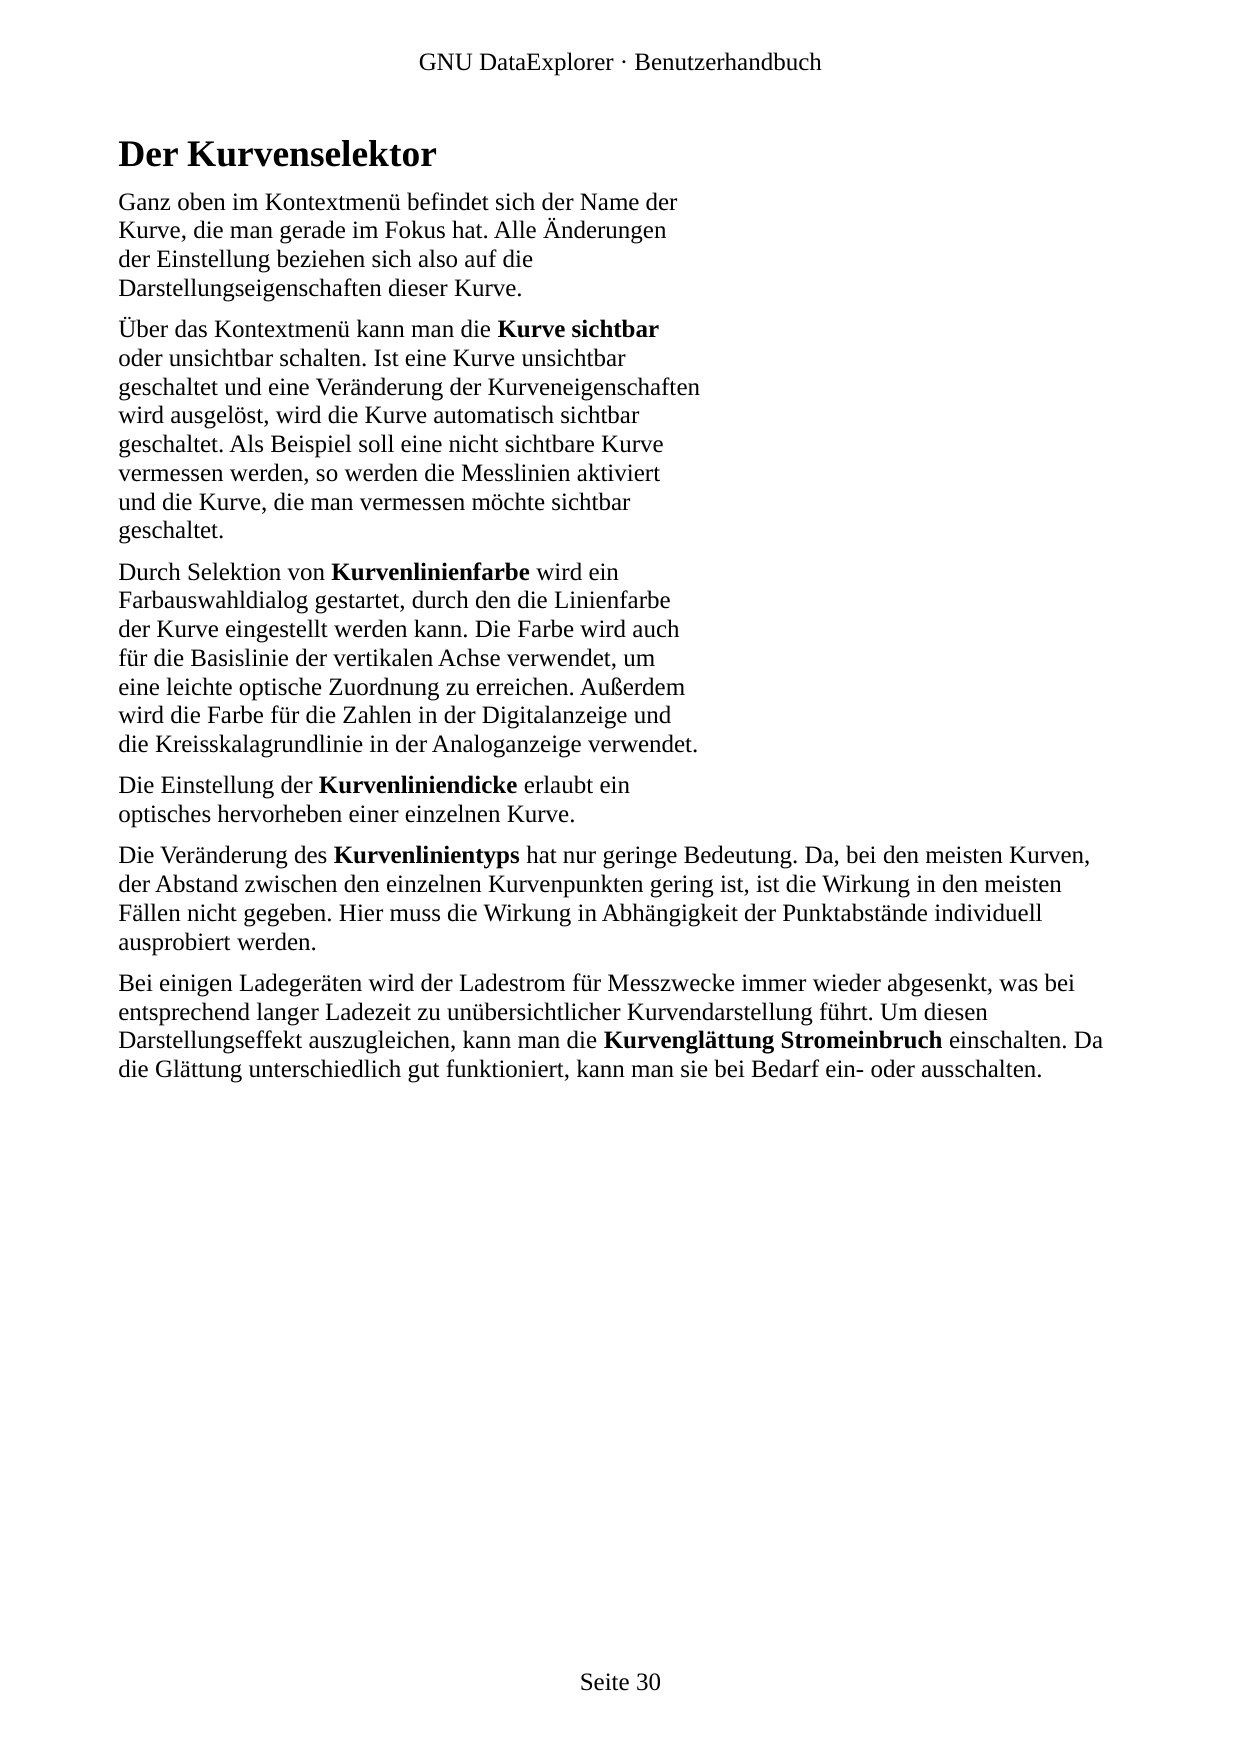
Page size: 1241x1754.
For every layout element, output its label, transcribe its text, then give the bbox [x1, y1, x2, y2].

text Die Einstellung der Kurvenliniendicke erlaubt ein optisches hervorheben einer einzelnen Kurve. [118, 771, 1122, 828]
text Durch Selektion von Kurvenlinienfarbe wird ein Farbauswahldialog gestartet, durch den die Linienfarbe der Kurve eingestellt werden kann. Die Farbe wird auch für die Basislinie der vertikalen Achse verwendet, um eine leichte optische Zuordnung zu erreichen. Außerdem wird die Farbe für die Zahlen in der Digitalanzeige und die Kreisskalagrundlinie in der Analoganzeige verwendet. [118, 557, 1122, 758]
text Die Veränderung des Kurvenlinientyps hat nur geringe Bedeutung. Da, bei den meisten Kurven, der Abstand zwischen den einzelnen Kurvenpunkten gering ist, ist die Wirkung in den meisten Fällen nicht gegeben. Hier muss die Wirkung in Abhängigkeit der Punktabstände individuell ausprobiert werden. [118, 841, 1122, 956]
subtitle Der Kurvenselektor [118, 131, 1122, 174]
text Über das Kontextmenü kann man die Kurve sichtbar oder unsichtbar schalten. Ist eine Kurve unsichtbar geschaltet und eine Veränderung der Kurveneigenschaften wird ausgelöst, wird die Kurve automatisch sichtbar geschaltet. Als Beispiel soll eine nicht sichtbare Kurve vermessen werden, so werden die Messlinien aktiviert und die Kurve, die man vermessen möchte sichtbar geschaltet. [118, 314, 1122, 544]
text Bei einigen Ladegeräten wird der Ladestrom für Messzwecke immer wieder abgesenkt, was bei entsprechend langer Ladezeit zu unübersichtlicher Kurvendarstellung führt. Um diesen Darstellungseffekt auszugleichen, kann man die Kurvenglättung Stromeinbruch einschalten. Da die Glättung unterschiedlich gut funktioniert, kann man sie bei Bedarf ein- oder ausschalten. [118, 968, 1122, 1083]
text Ganz oben im Kontextmenü befindet sich der Name der Kurve, die man gerade im Fokus hat. Alle Änderungen der Einstellung beziehen sich also auf die Darstellungseigenschaften dieser Kurve. [118, 187, 1122, 302]
